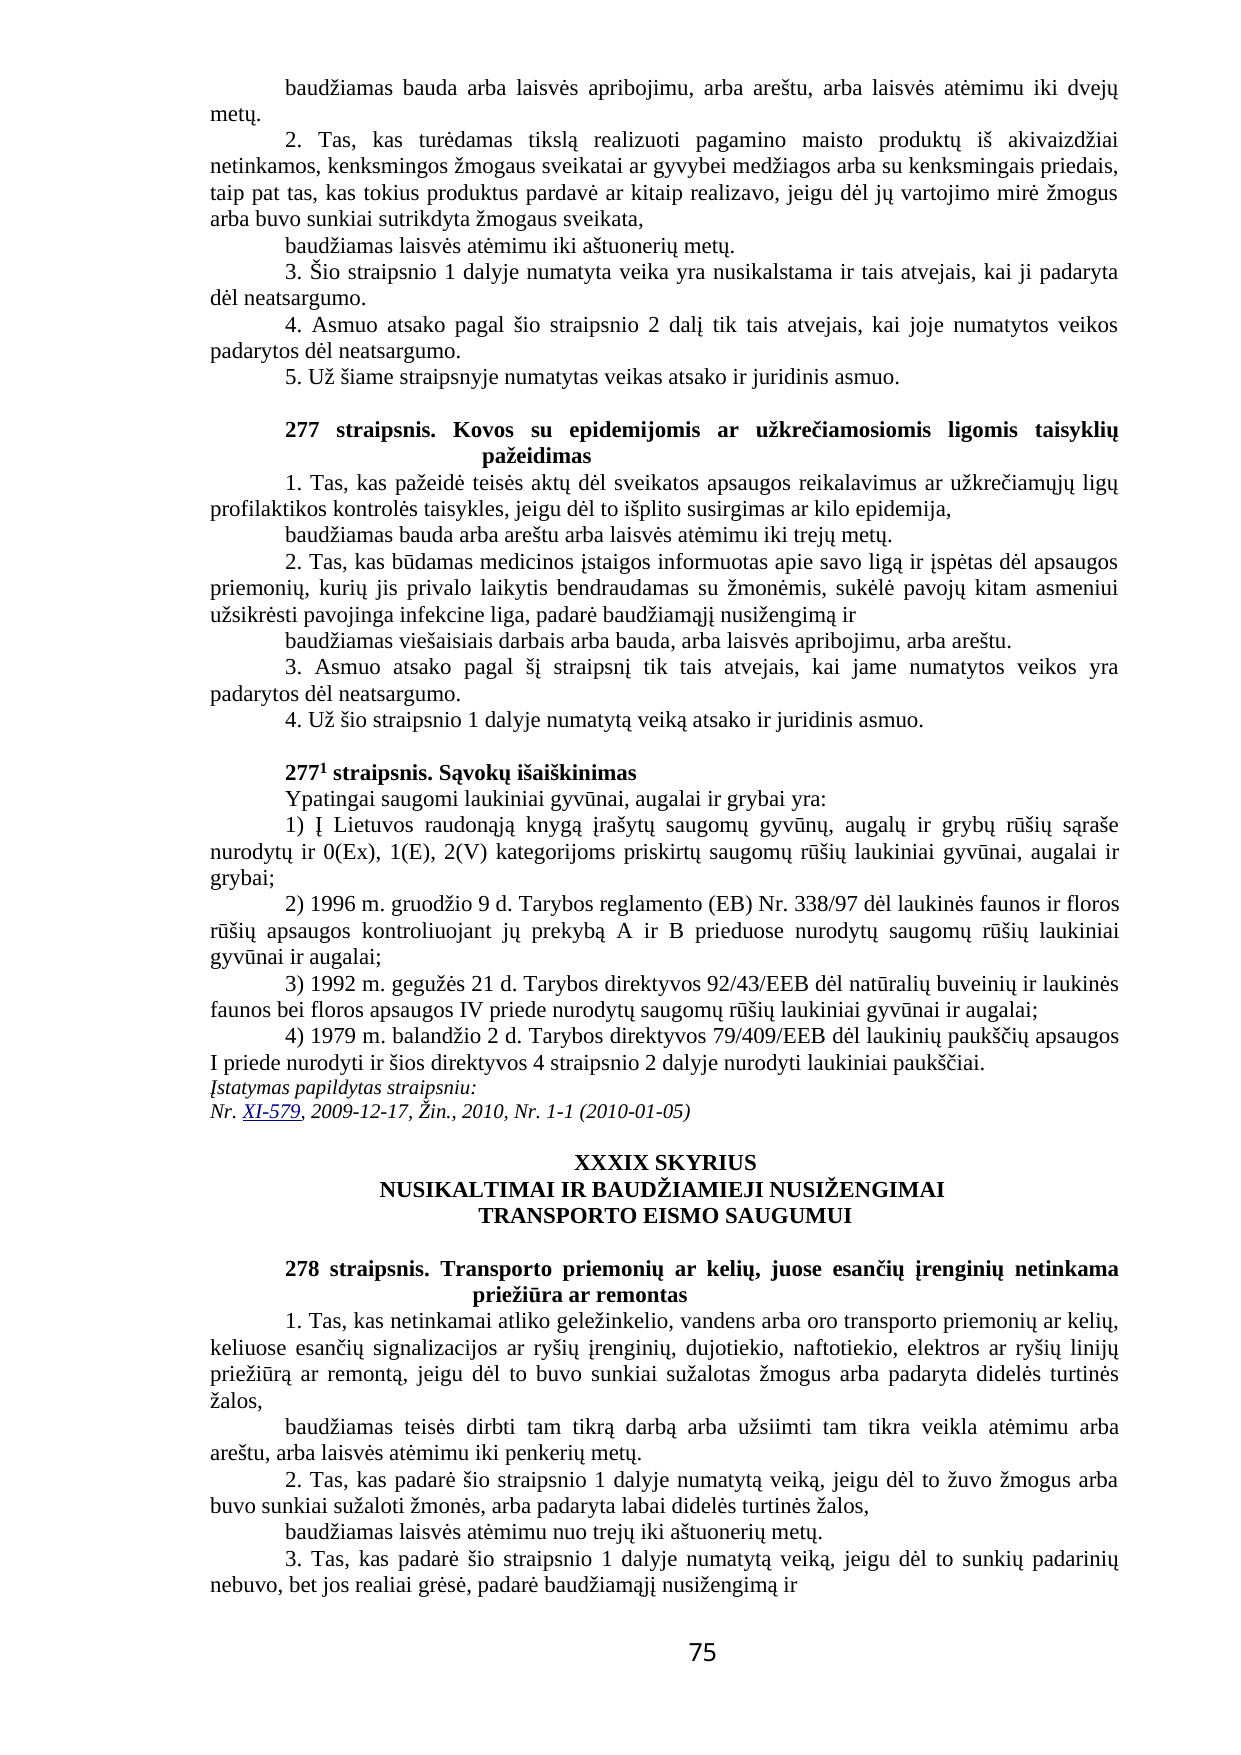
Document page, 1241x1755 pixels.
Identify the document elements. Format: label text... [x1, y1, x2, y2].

text XXXIX SKYRIUS [210, 1149, 1120, 1176]
text 2. Tas, kas turėdamas tikslą realizuoti pagamino maisto produktų iš akivaizdžiai netinkamos, kenksmingos žmogaus sveikatai ar gyvybei medžiagos arba su kenksmingais priedais, taip pat tas, kas tokius produktus pardavė ar kitaip realizavo, jeigu dėl jų vartojimo mirė žmogus arba buvo sunkiai sutrikdyta žmogaus sveikata, [210, 126, 1120, 232]
text 1. Tas, kas pažeidė teisės aktų dėl sveikatos apsaugos reikalavimus ar užkrečiamųjų ligų profilaktikos kontrolės taisykles, jeigu dėl to išplito susirgimas ar kilo epidemija, [210, 469, 1120, 522]
text 2. Tas, kas būdamas medicinos įstaigos informuotas apie savo ligą ir įspėtas dėl apsaugos priemonių, kurių jis privalo laikytis bendraudamas su žmonėmis, sukėlė pavojų kitam asmeniui užsikrėsti pavojinga infekcine liga, padarė baudžiamąjį nusižengimą ir [210, 548, 1120, 627]
text 277 straipsnis. Kovos su epidemijomis ar užkrečiamosiomis ligomis taisyklių pažeidimas [285, 416, 1120, 469]
text 4. Asmuo atsako pagal šio straipsnio 2 dalį tik tais atvejais, kai joje numatytos veikos padarytos dėl neatsargumo. [210, 311, 1120, 363]
text 3) 1992 m. gegužės 21 d. Tarybos direktyvos 92/43/EEB dėl natūralių buveinių ir laukinės faunos bei floros apsaugos IV priede nurodytų saugomų rūšių laukiniai gyvūnai ir augalai; [210, 969, 1120, 1022]
text baudžiamas bauda arba laisvės apribojimu, arba areštu, arba laisvės atėmimu iki dvejų metų. [210, 73, 1120, 126]
text 3. Šio straipsnio 1 dalyje numatyta veika yra nusikalstama ir tais atvejais, kai ji padaryta dėl neatsargumo. [210, 258, 1120, 311]
text 1) Į Lietuvos raudonąją knygą įrašytų saugomų gyvūnų, augalų ir grybų rūšių sąraše nurodytų ir 0(Ex), 1(E), 2(V) kategorijoms priskirtų saugomų rūšių laukiniai gyvūnai, augalai ir grybai; [210, 811, 1120, 891]
text 3. Tas, kas padarė šio straipsnio 1 dalyje numatytą veiką, jeigu dėl to sunkių padarinių nebuvo, bet jos realiai grėsė, padarė baudžiamąjį nusižengimą ir [210, 1545, 1120, 1597]
text Įstatymas papildytas straipsniu: [210, 1075, 1120, 1099]
text baudžiamas laisvės atėmimu iki aštuonerių metų. [210, 232, 1120, 258]
text 2771 straipsnis. Sąvokų išaiškinimas [210, 759, 1120, 785]
text NUSIKALTIMAI IR BAUDŽIAMIEJI NUSIŽENGIMAI TRANSPORTO EISMO SAUGUMUI [210, 1176, 1120, 1228]
text baudžiamas viešaisiais darbais arba bauda, arba laisvės apribojimu, arba areštu. [210, 627, 1120, 653]
text Nr. XI-579, 2009-12-17, Žin., 2010, Nr. 1-1 (2010-01-05) [210, 1099, 1120, 1123]
text Ypatingai saugomi laukiniai gyvūnai, augalai ir grybai yra: [210, 785, 1120, 811]
text 4. Už šio straipsnio 1 dalyje numatytą veiką atsako ir juridinis asmuo. [210, 706, 1120, 732]
text baudžiamas teisės dirbti tam tikrą darbą arba užsiimti tam tikra veikla atėmimu arba areštu, arba laisvės atėmimu iki penkerių metų. [210, 1413, 1120, 1466]
text 3. Asmuo atsako pagal šį straipsnį tik tais atvejais, kai jame numatytos veikos yra padarytos dėl neatsargumo. [210, 653, 1120, 706]
text 2) 1996 m. gruodžio 9 d. Tarybos reglamento (EB) Nr. 338/97 dėl laukinės faunos ir floros rūšių apsaugos kontroliuojant jų prekybą A ir B prieduose nurodytų saugomų rūšių laukiniai gyvūnai ir augalai; [210, 891, 1120, 969]
text 4) 1979 m. balandžio 2 d. Tarybos direktyvos 79/409/EEB dėl laukinių paukščių apsaugos I priede nurodyti ir šios direktyvos 4 straipsnio 2 dalyje nurodyti laukiniai paukščiai. [210, 1022, 1120, 1075]
text 1. Tas, kas netinkamai atliko geležinkelio, vandens arba oro transporto priemonių ar kelių, keliuose esančių signalizacijos ar ryšių įrenginių, dujotiekio, naftotiekio, elektros ar ryšių linijų priežiūrą ar remontą, jeigu dėl to buvo sunkiai sužalotas žmogus arba padaryta didelės turtinės žalos, [210, 1308, 1120, 1413]
text 2. Tas, kas padarė šio straipsnio 1 dalyje numatytą veiką, jeigu dėl to žuvo žmogus arba buvo sunkiai sužaloti žmonės, arba padaryta labai didelės turtinės žalos, [210, 1466, 1120, 1518]
text 5. Už šiame straipsnyje numatytas veikas atsako ir juridinis asmuo. [210, 363, 1120, 390]
text baudžiamas laisvės atėmimu nuo trejų iki aštuonerių metų. [210, 1518, 1120, 1545]
text baudžiamas bauda arba areštu arba laisvės atėmimu iki trejų metų. [210, 522, 1120, 548]
text 278 straipsnis. Transporto priemonių ar kelių, juose esančių įrenginių netinkama priežiūra ar remontas [285, 1255, 1120, 1308]
